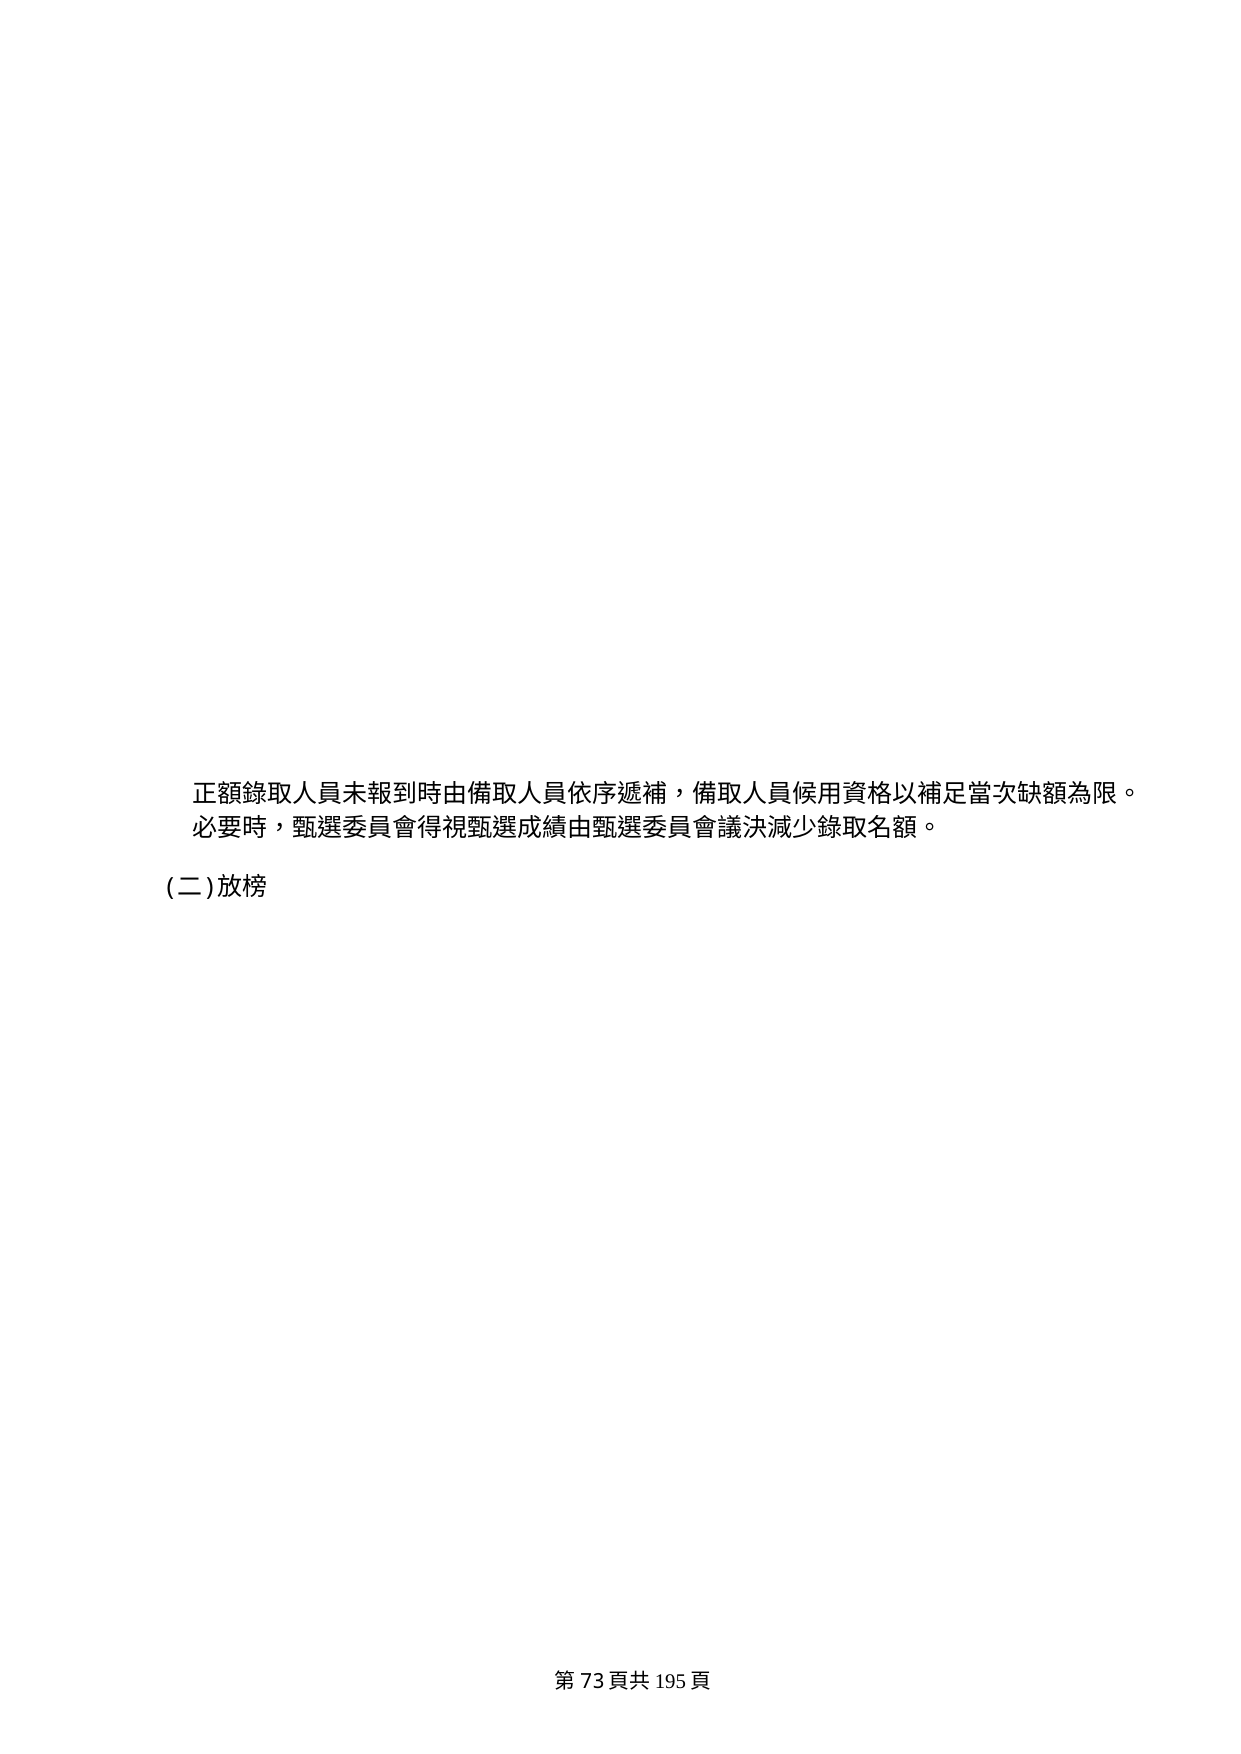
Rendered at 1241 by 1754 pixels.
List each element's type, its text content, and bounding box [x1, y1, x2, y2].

text (二)放榜 [89, 843, 1152, 905]
text 正額錄取人員未報到時由備取人員依序遞補，備取人員候用資格以補足當次缺額為限。必要時，甄選委員會得視甄選成績由甄選委員會議決減少錄取名額。 [192, 776, 1152, 843]
